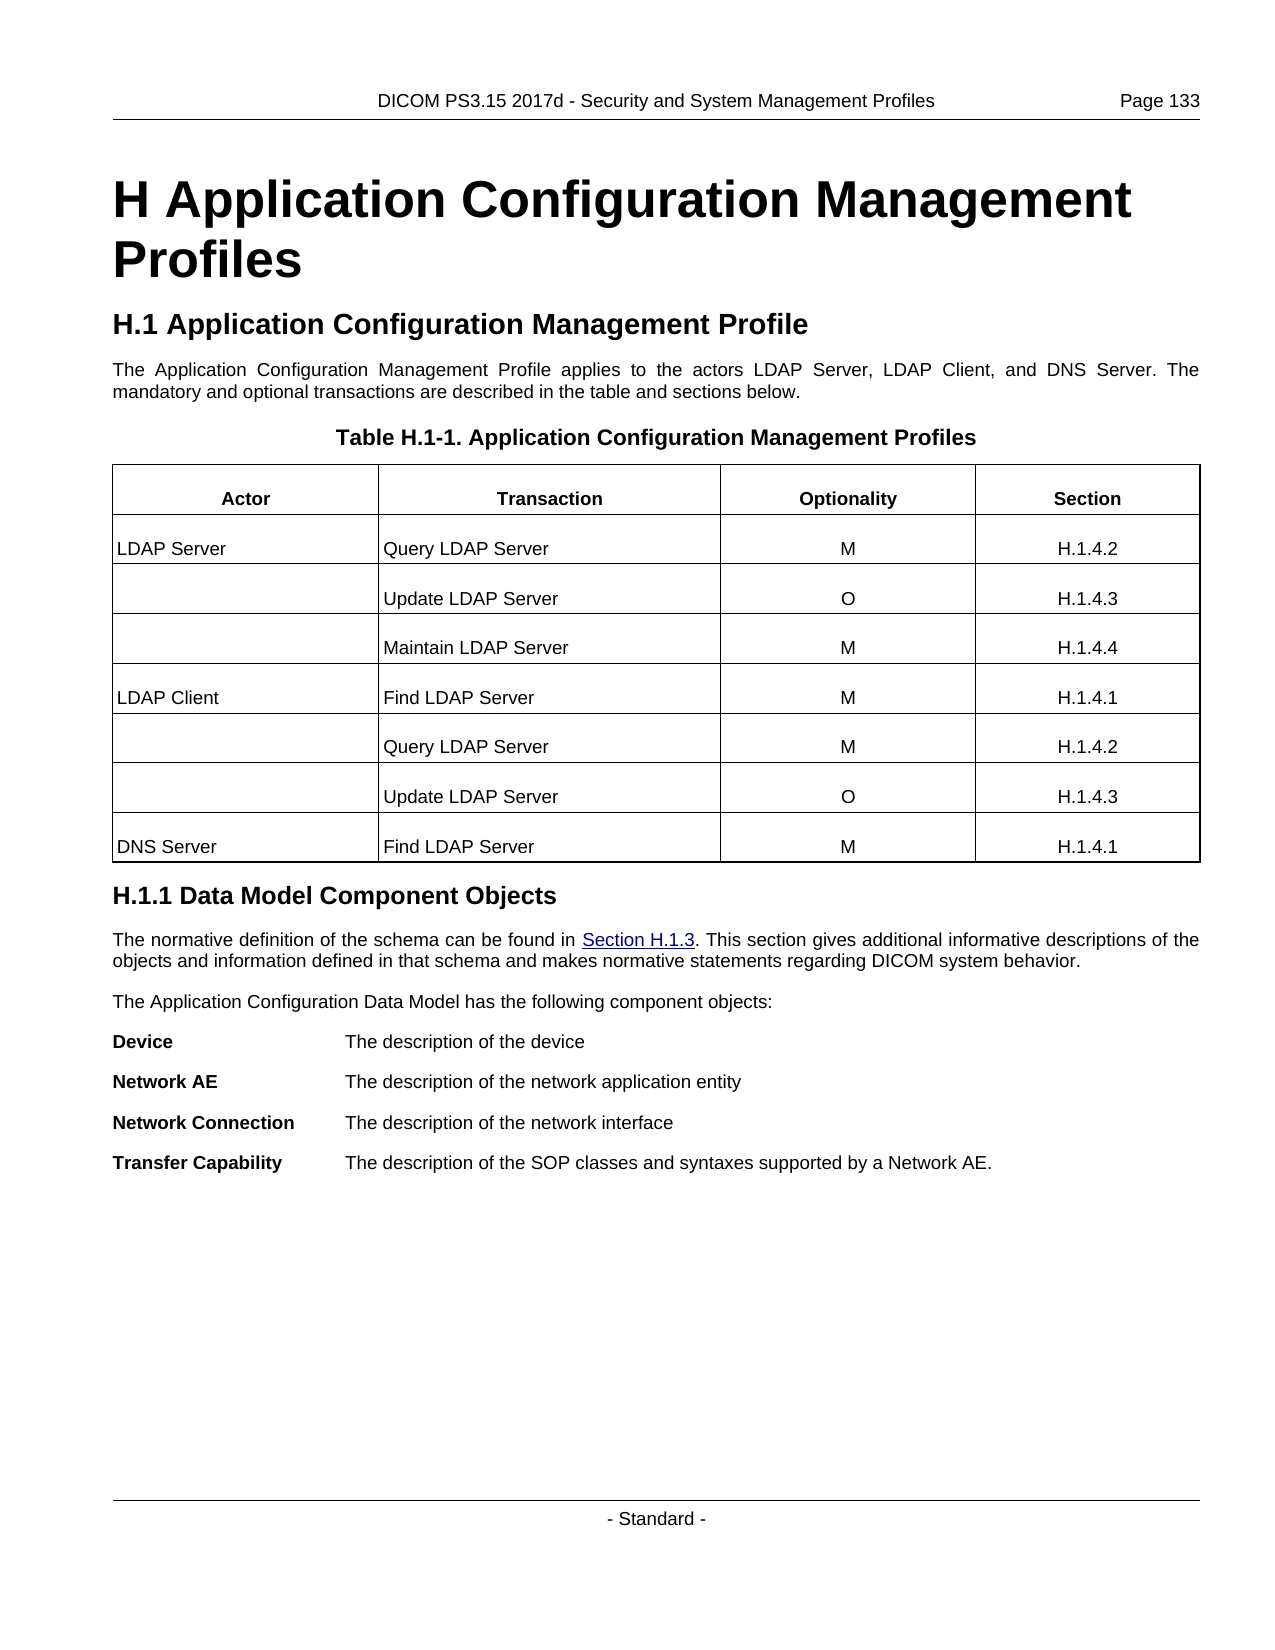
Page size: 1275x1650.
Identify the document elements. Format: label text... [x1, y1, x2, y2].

table_cell M [721, 515, 975, 563]
table_cell Find LDAP Server [379, 813, 720, 861]
table_cell H.1.4.1 [976, 813, 1199, 861]
table_cell H.1.4.4 [976, 614, 1199, 663]
table_cell H.1.4.2 [976, 515, 1199, 563]
text H Application Configuration Management Profiles [112, 169, 1200, 288]
text Network Connection The description of the network interface [112, 1112, 1200, 1133]
table_cell H.1.4.2 [976, 714, 1199, 762]
table_cell Update LDAP Server [379, 763, 720, 812]
text H.1 Application Configuration Management Profile [112, 307, 1200, 340]
table_cell [113, 614, 378, 663]
table_cell H.1.4.1 [976, 664, 1199, 712]
table_cell Update LDAP Server [379, 564, 720, 613]
text H.1.1 Data Model Component Objects [112, 881, 1200, 910]
table_header Actor [113, 465, 378, 514]
table_cell Maintain LDAP Server [379, 614, 720, 663]
text Device The description of the device [112, 1031, 1200, 1052]
text The normative definition of the schema can be found in Section H.1.3. This section gives additional informative descriptions of the objects and information defined in that schema and makes normative statements regarding DICOM system behavior. [112, 929, 1200, 972]
table_cell Query LDAP Server [379, 515, 720, 563]
text The Application Configuration Management Profile applies to the actors LDAP Server, LDAP Client, and DNS Server. The mandatory and optional transactions are described in the table and sections below. [112, 359, 1200, 402]
table_cell [113, 564, 378, 613]
text Table H.1-1. Application Configuration Management Profiles [112, 424, 1200, 450]
table_cell O [721, 763, 975, 812]
text Network AE The description of the network application entity [112, 1071, 1200, 1093]
table_cell Query LDAP Server [379, 714, 720, 762]
table_cell M [721, 614, 975, 663]
table_cell LDAP Server [113, 515, 378, 563]
table_cell LDAP Client [113, 664, 378, 712]
table_header Transaction [379, 465, 720, 514]
table_cell H.1.4.3 [976, 763, 1199, 812]
table_cell H.1.4.3 [976, 564, 1199, 613]
table_header Section [976, 465, 1199, 514]
text The Application Configuration Data Model has the following component objects: [112, 991, 1200, 1012]
table_cell Find LDAP Server [379, 664, 720, 712]
table_header Optionality [721, 465, 975, 514]
table_cell DNS Server [113, 813, 378, 861]
table_cell [113, 763, 378, 812]
table_cell [113, 714, 378, 762]
table_cell M [721, 664, 975, 712]
table_cell M [721, 813, 975, 861]
table_cell M [721, 714, 975, 762]
table_cell O [721, 564, 975, 613]
text Transfer Capability The description of the SOP classes and syntaxes supported by a Network AE. [112, 1152, 1200, 1173]
